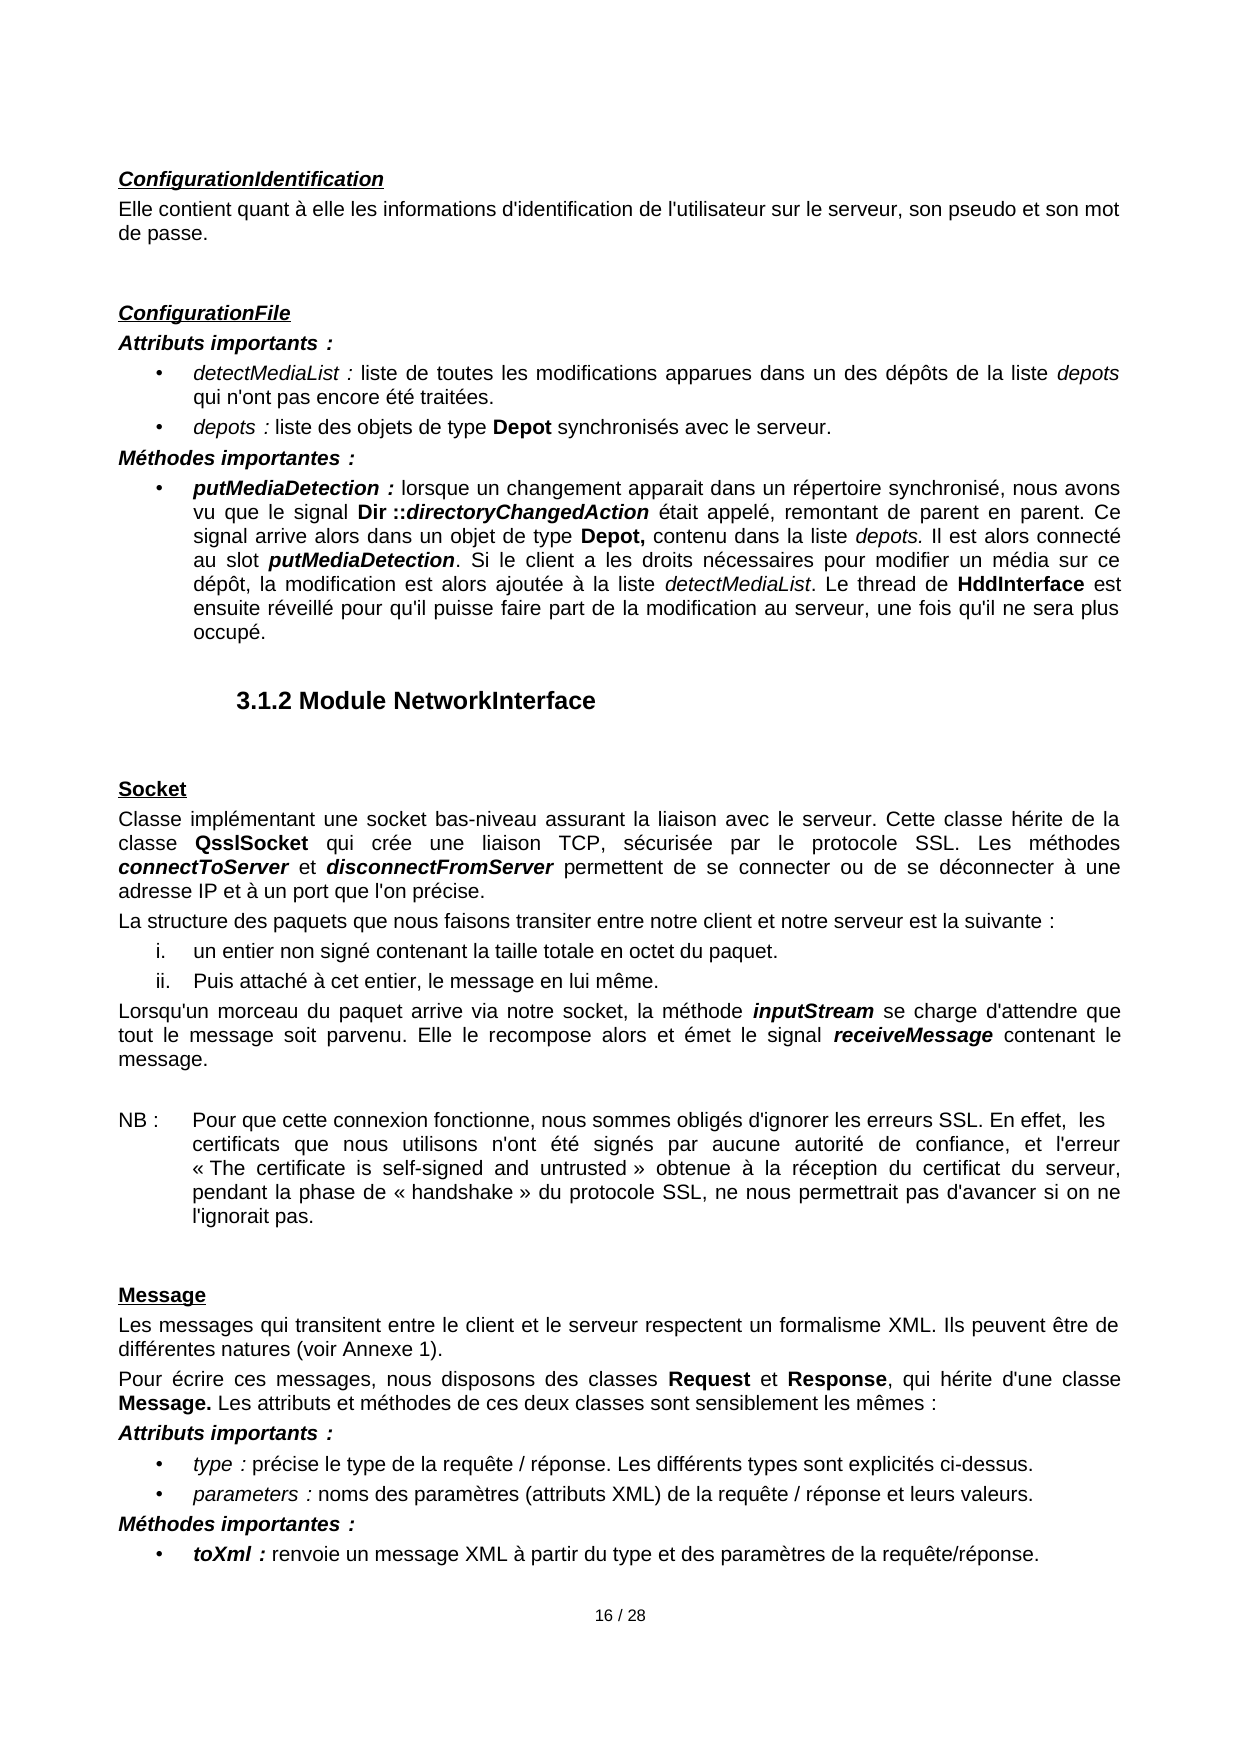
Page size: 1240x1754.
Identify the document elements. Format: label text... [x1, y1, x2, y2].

subtitle ConfigurationIdentification [118, 167, 1121, 191]
text Méthodes importantes : [118, 1512, 1121, 1536]
text Pour écrire ces messages, nous disposons des classes Request et Response, qui hérite d'une classe Message. Les attributs et méthodes de ces deux classes sont sensiblement les mêmes : [118, 1367, 1121, 1415]
list Puis attaché à cet entier, le message en lui même. [156, 969, 1121, 993]
list toXml : renvoie un message XML à partir du type et des paramètres de la requête/réponse. [156, 1542, 1121, 1566]
list parameters : noms des paramètres (attributs XML) de la requête / réponse et leurs valeurs. [156, 1482, 1121, 1506]
subtitle Message [118, 1283, 1121, 1307]
text Les messages qui transitent entre le client et le serveur respectent un formalisme XML. Ils peuvent être de différentes natures (voir Annexe 1). [118, 1313, 1121, 1361]
list depots : liste des objets de type Depot synchronisés avec le serveur. [156, 415, 1121, 439]
text Elle contient quant à elle les informations d'identification de l'utilisateur sur le serveur, son pseudo et son mot de passe. [118, 197, 1121, 245]
subtitle ConfigurationFile [118, 300, 1121, 324]
text Attributs importants : [118, 331, 1121, 354]
text Méthodes importantes : [118, 445, 1121, 469]
text NB : Pour que cette connexion fonctionne, nous sommes obligés d'ignorer les erreurs SSL. En effet, les certificats que nous utilisons n'ont été signés par aucune autorité de confiance, et l'erreur « The certificate is self-signed and untrusted » obtenue à la réception du certificat du serveur, pendant la phase de « handshake » du protocole SSL, ne nous permettrait pas d'avancer si on ne l'ignorait pas. [118, 1108, 1121, 1227]
subtitle Socket [118, 776, 1121, 800]
text Classe implémentant une socket bas-niveau assurant la liaison avec le serveur. Cette classe hérite de la classe QsslSocket qui crée une liaison TCP, sécurisée par le protocole SSL. Les méthodes connectToServer et disconnectFromServer permettent de se connecter ou de se déconnecter à une adresse IP et à un port que l'on précise. [118, 807, 1121, 902]
list detectMediaList : liste de toutes les modifications apparues dans un des dépôts de la liste depots qui n'ont pas encore été traitées. [156, 361, 1121, 409]
text Lorsqu'un morceau du paquet arrive via notre socket, la méthode inputStream se charge d'attendre que tout le message soit parvenu. Elle le recompose alors et émet le signal receiveMessage contenant le message. [118, 999, 1121, 1071]
list un entier non signé contenant la taille totale en octet du paquet. [156, 939, 1121, 963]
text Attributs importants : [118, 1421, 1121, 1445]
list putMediaDetection : lorsque un changement apparait dans un répertoire synchronisé, nous avons vu que le signal Dir ::directoryChangedAction était appelé, remontant de parent en parent. Ce signal arrive alors dans un objet de type Depot, contenu dans la liste depots. Il est alors connecté au slot putMediaDetection. Si le client a les droits nécessaires pour modifier un média sur ce dépôt, la modification est alors ajoutée à la liste detectMediaList. Le thread de HddInterface est ensuite réveillé pour qu'il puisse faire part de la modification au serveur, une fois qu'il ne sera plus occupé. [156, 476, 1121, 643]
text La structure des paquets que nous faisons transiter entre notre client et notre serveur est la suivante : [118, 909, 1121, 933]
subtitle Module NetworkInterface [236, 686, 1121, 715]
list type : précise le type de la requête / réponse. Les différents types sont explicités ci-dessus. [156, 1451, 1121, 1475]
